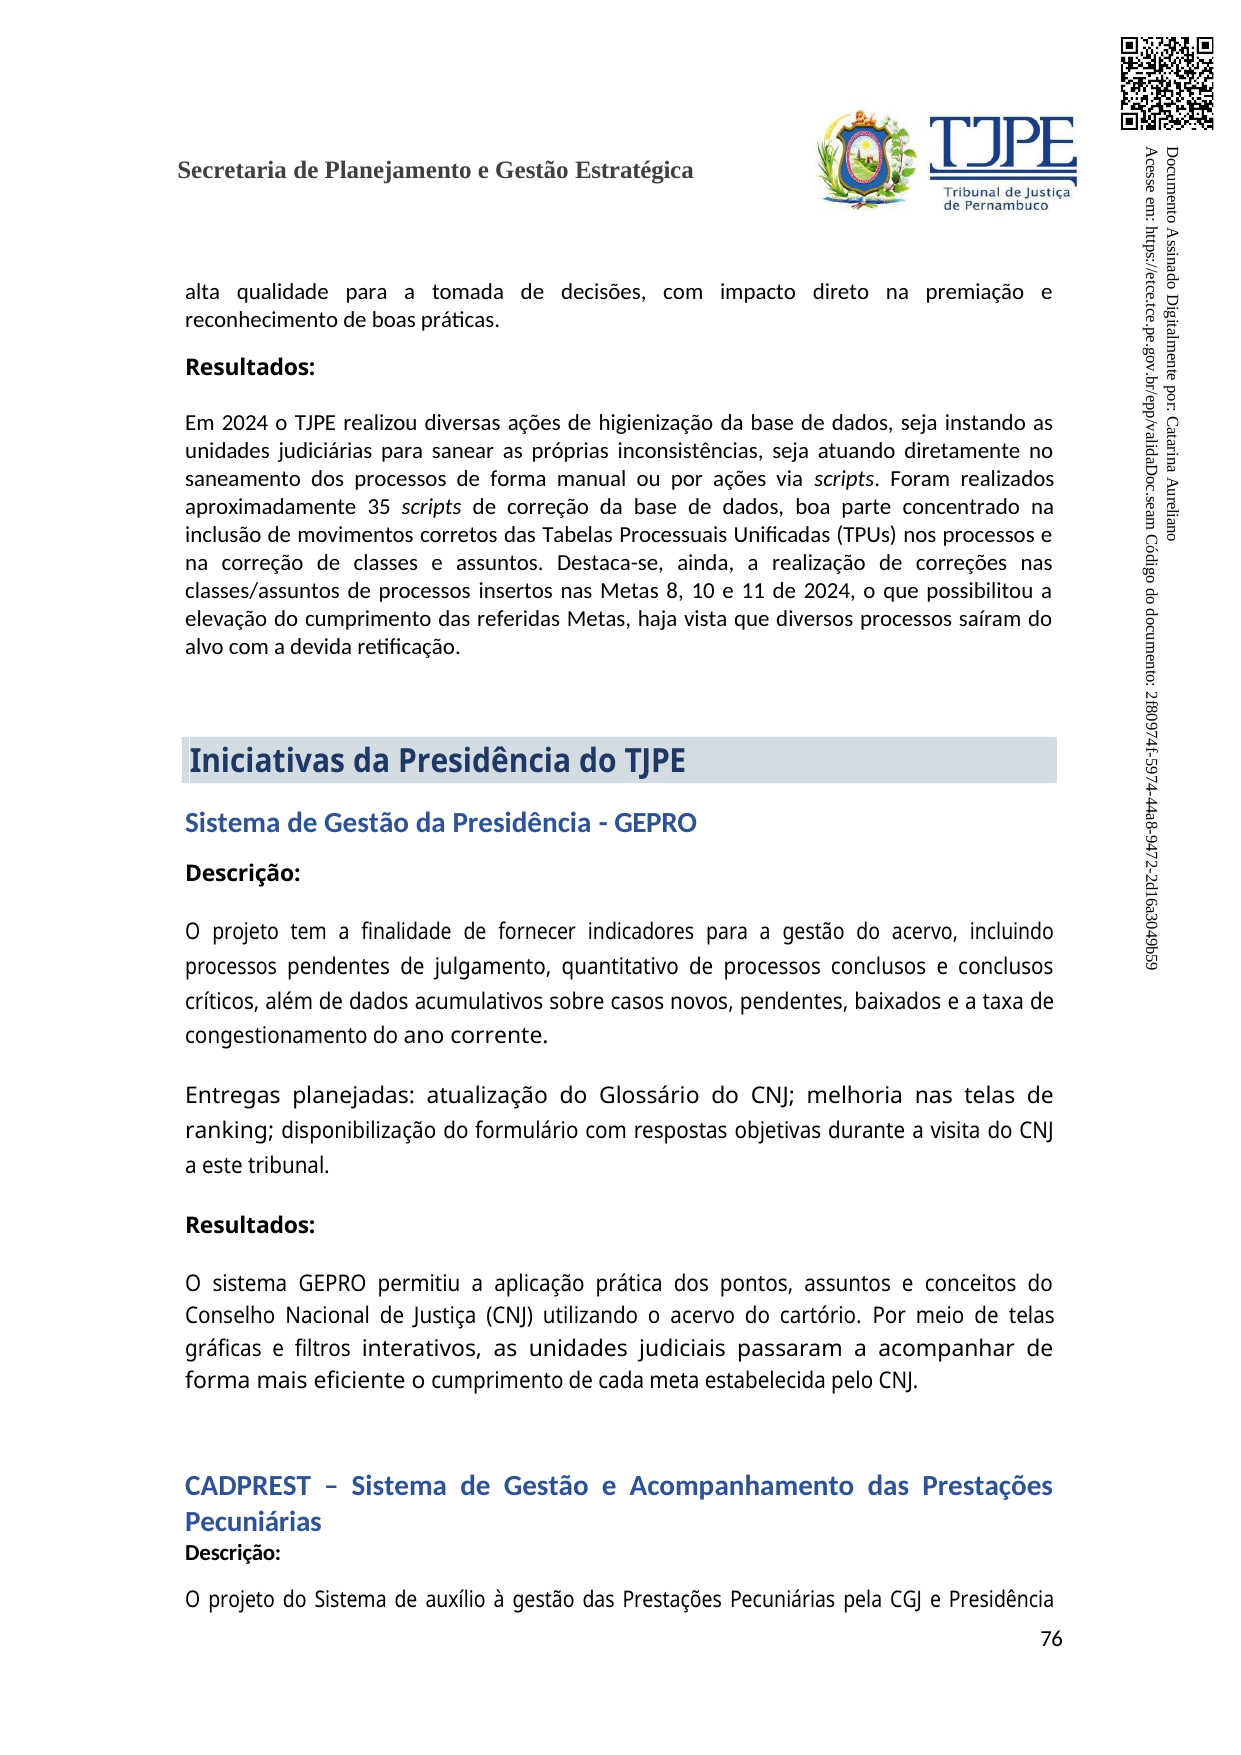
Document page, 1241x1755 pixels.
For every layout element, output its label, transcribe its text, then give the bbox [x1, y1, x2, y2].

text Secretaria de Planejamento e Gestão Estratégica [177, 155, 796, 183]
text Em 2024 o TJPE realizou diversas ações de higienização da base de dados, seja instando as unidades judiciárias para sanear as próprias inconsistências, seja atuando diretamente no saneamento dos processos de forma manual ou por ações via scripts. Foram realizados aproximadamente 35 scripts de correção da base de dados, boa parte concentrado na inclusão de movimentos corretos das Tabelas Processuais Unificadas (TPUs) nos processos e na correção de classes e assuntos. Destaca-se, ainda, a realização de correções nas classes/assuntos de processos insertos nas Metas 8, 10 e 11 de 2024, o que possibilitou a elevação do cumprimento das referidas Metas, haja vista que diversos processos saíram do alvo com a devida retificação. [185, 408, 1054, 660]
text O projeto tem a finalidade de fornecer indicadores para a gestão do acervo, incluindo processos pendentes de julgamento, quantitativo de processos conclusos e conclusos críticos, além de dados acumulativos sobre casos novos, pendentes, baixados e a taxa de congestionamento do ano corrente. [185, 915, 1055, 1051]
subtitle Descrição: [185, 1538, 1093, 1566]
text O projeto do Sistema de auxílio à gestão das Prestações Pecuniárias pela CGJ e Presidência [185, 1583, 1054, 1614]
subtitle Descrição: [185, 857, 1093, 889]
text Acesse em: https://etce.tce.pe.gov.br/epp/validaDoc.seam Código do documento: 2f80974f-5974-44a8-9472-2d16a3049b59 [1143, 146, 1162, 975]
text Documento Assinado Digitalmente por: Catarina Aureliano [1164, 146, 1183, 975]
subtitle CADPREST – Sistema de Gestão e Acompanhamento das Prestações Pecuniárias [185, 1467, 1054, 1538]
subtitle Resultados: [185, 1209, 1093, 1240]
subtitle Iniciativas da Presidência do TJPE [182, 737, 1093, 783]
text Entregas planejadas: atualização do Glossário do CNJ; melhoria nas telas de ranking; disponibilização do formulário com respostas objetivas durante a visita do CNJ a este tribunal. [185, 1079, 1054, 1180]
text alta qualidade para a tomada de decisões, com impacto direto na premiação e reconhecimento de boas práticas. [185, 277, 1053, 333]
subtitle Resultados: [185, 351, 1093, 382]
text O sistema GEPRO permitiu a aplicação prática dos pontos, assuntos e conceitos do Conselho Nacional de Justiça (CNJ) utilizando o acervo do cartório. Por meio de telas gráficas e filtros interativos, as unidades judiciais passaram a acompanhar de forma mais eficiente o cumprimento de cada meta estabelecida pelo CNJ. [185, 1267, 1054, 1395]
subtitle Sistema de Gestão da Presidência - GEPRO [185, 804, 1093, 840]
